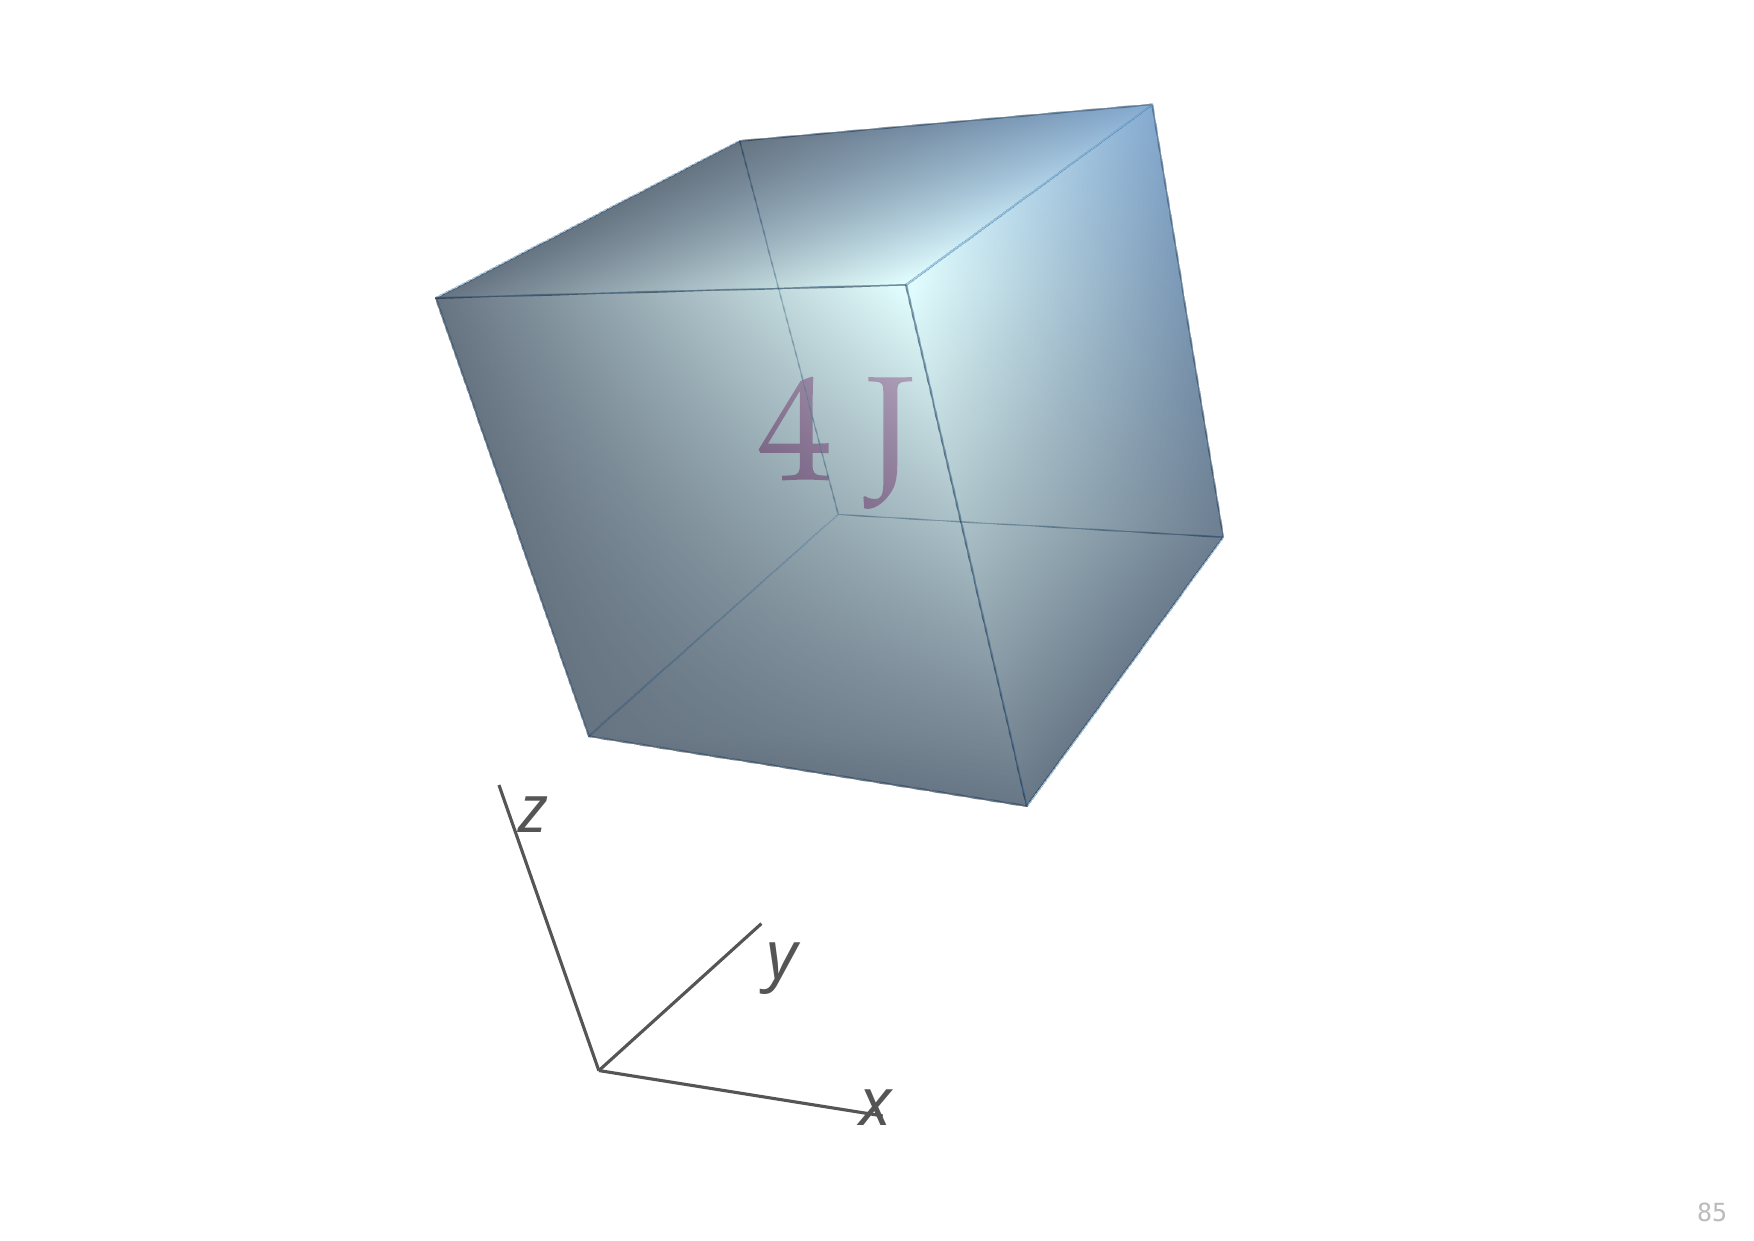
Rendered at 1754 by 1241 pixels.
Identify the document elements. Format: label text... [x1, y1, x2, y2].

text_box x [844, 1047, 886, 1129]
text_box y [751, 899, 793, 982]
text_box z [503, 753, 543, 836]
